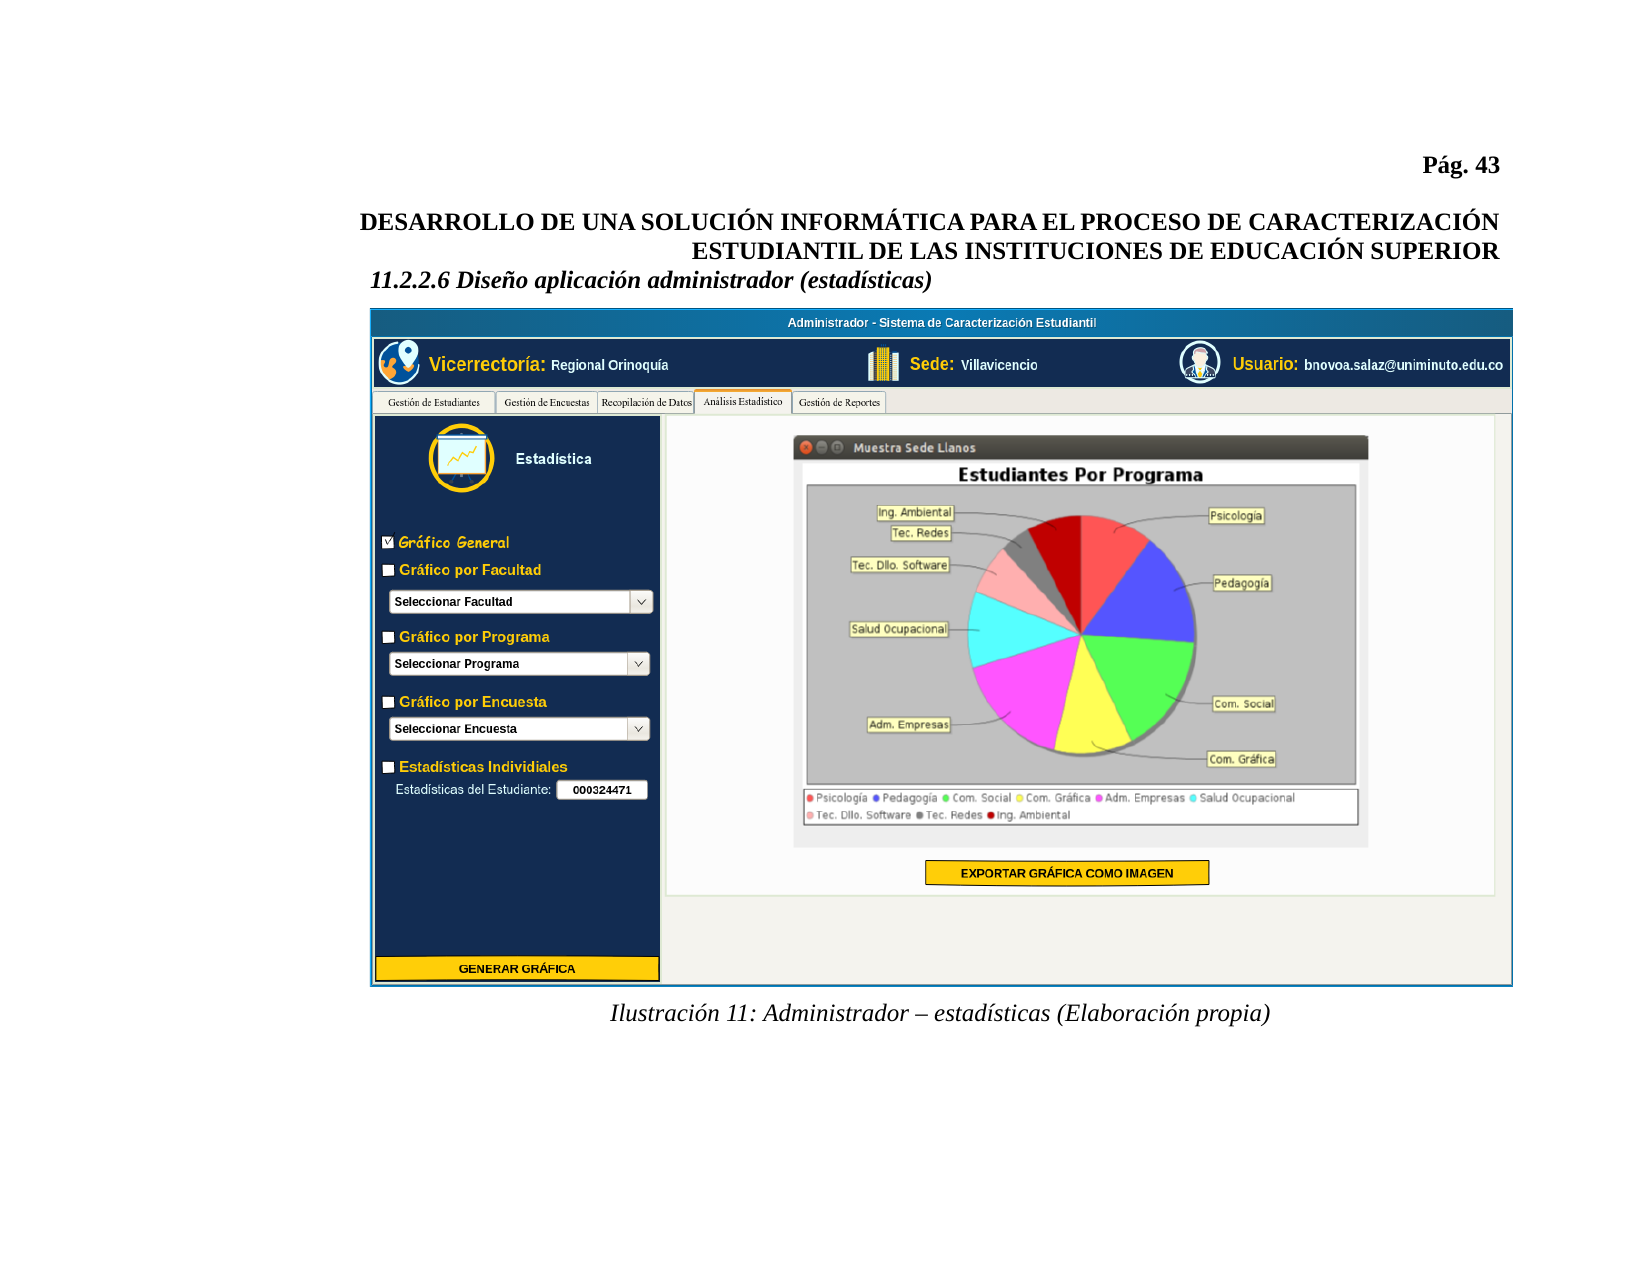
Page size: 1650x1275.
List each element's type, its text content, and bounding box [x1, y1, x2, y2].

text Ilustración 11: Administrador – estadísticas (Elaboración propia) [370, 998, 1513, 1027]
picture [802, 319, 809, 326]
picture [1070, 319, 1077, 326]
picture [993, 319, 999, 326]
picture [373, 338, 1511, 984]
picture [369, 308, 1513, 987]
subtitle 11.2.2.6 Diseño aplicación administrador (estadísticas) [295, 265, 1500, 294]
